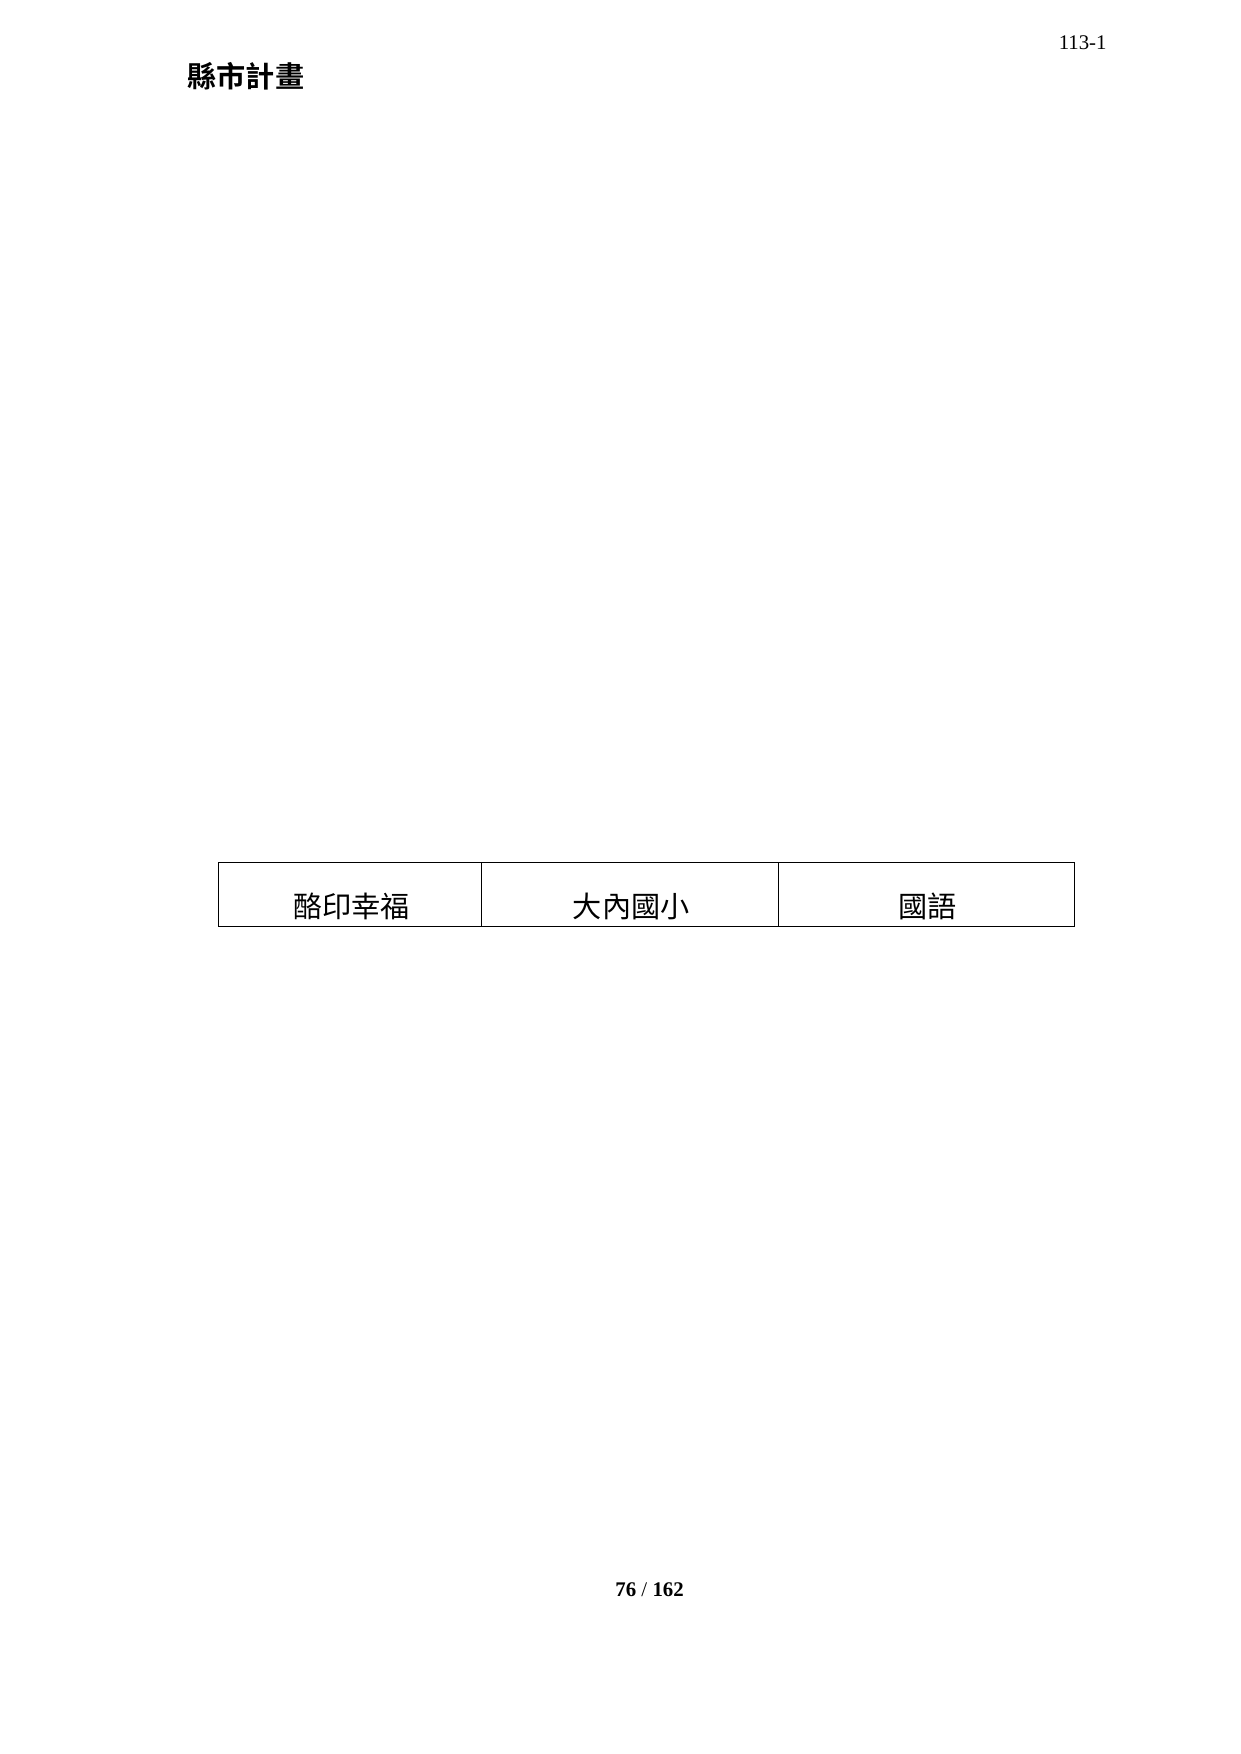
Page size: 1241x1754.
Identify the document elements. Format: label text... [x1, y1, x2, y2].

table_cell 大內國小 [482, 863, 778, 926]
table_cell 國語 [779, 863, 1074, 926]
table_cell 酪印幸福 [219, 863, 481, 926]
